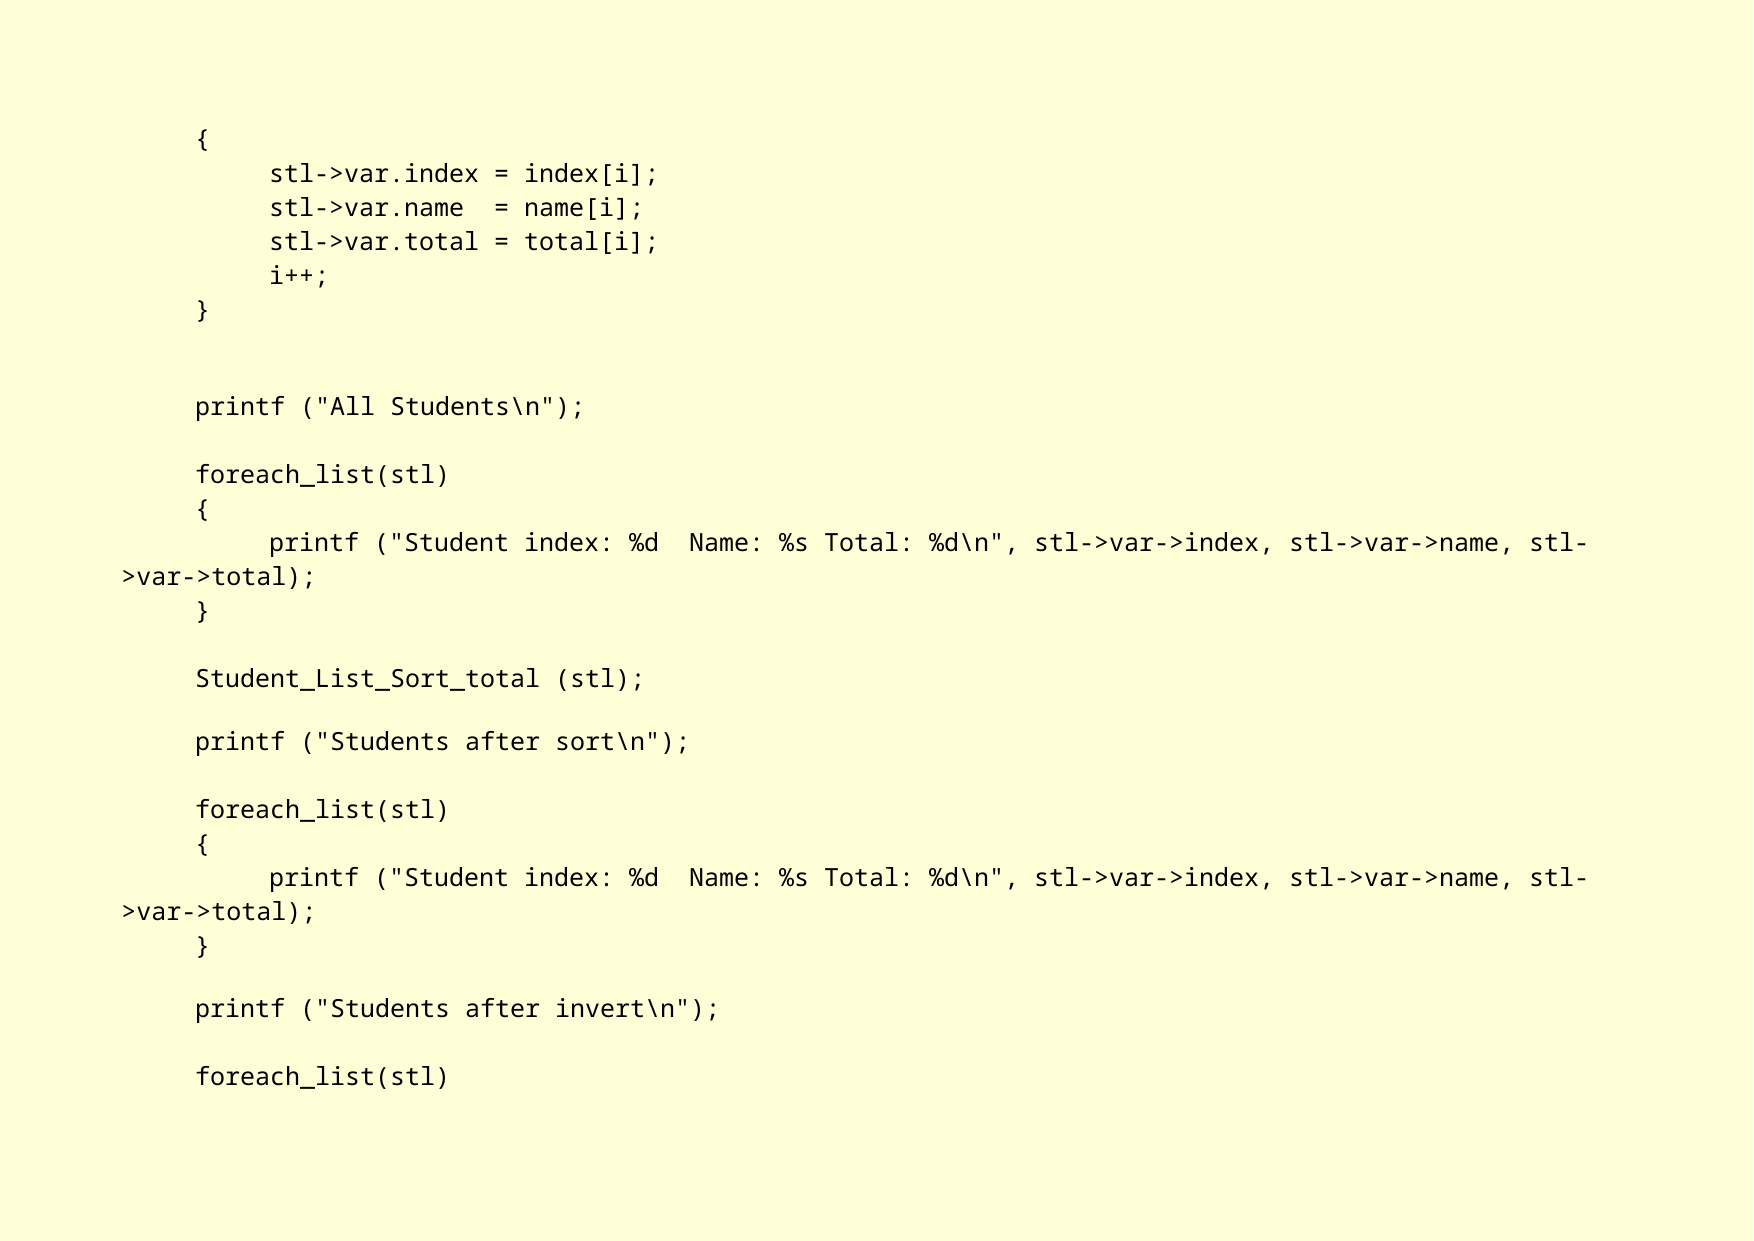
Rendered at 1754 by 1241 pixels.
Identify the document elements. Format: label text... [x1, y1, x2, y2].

text printf ("Student index: %d Name: %s Total: %d\n", stl->var->index, stl->var->name, stl->var->total); [121, 860, 1632, 928]
text } [121, 291, 1632, 326]
text printf ("Students after invert\n"); [121, 991, 1632, 1025]
text { [121, 491, 1632, 524]
text } [121, 928, 1632, 962]
text Student_List_Sort_total (stl); [121, 661, 1632, 695]
text foreach_list(stl) [121, 456, 1632, 491]
text stl->var.name = name[i]; [121, 189, 1632, 223]
text foreach_list(stl) [121, 1059, 1632, 1093]
text printf ("Students after sort\n"); [121, 724, 1632, 758]
text printf ("All Students\n"); [121, 388, 1632, 422]
text foreach_list(stl) [121, 792, 1632, 826]
text } [121, 593, 1632, 627]
text { [121, 121, 1632, 155]
text i++; [121, 257, 1632, 291]
text { [121, 826, 1632, 860]
text stl->var.index = index[i]; [121, 155, 1632, 189]
text stl->var.total = total[i]; [121, 223, 1632, 257]
text printf ("Student index: %d Name: %s Total: %d\n", stl->var->index, stl->var->name, stl->var->total); [121, 524, 1632, 593]
